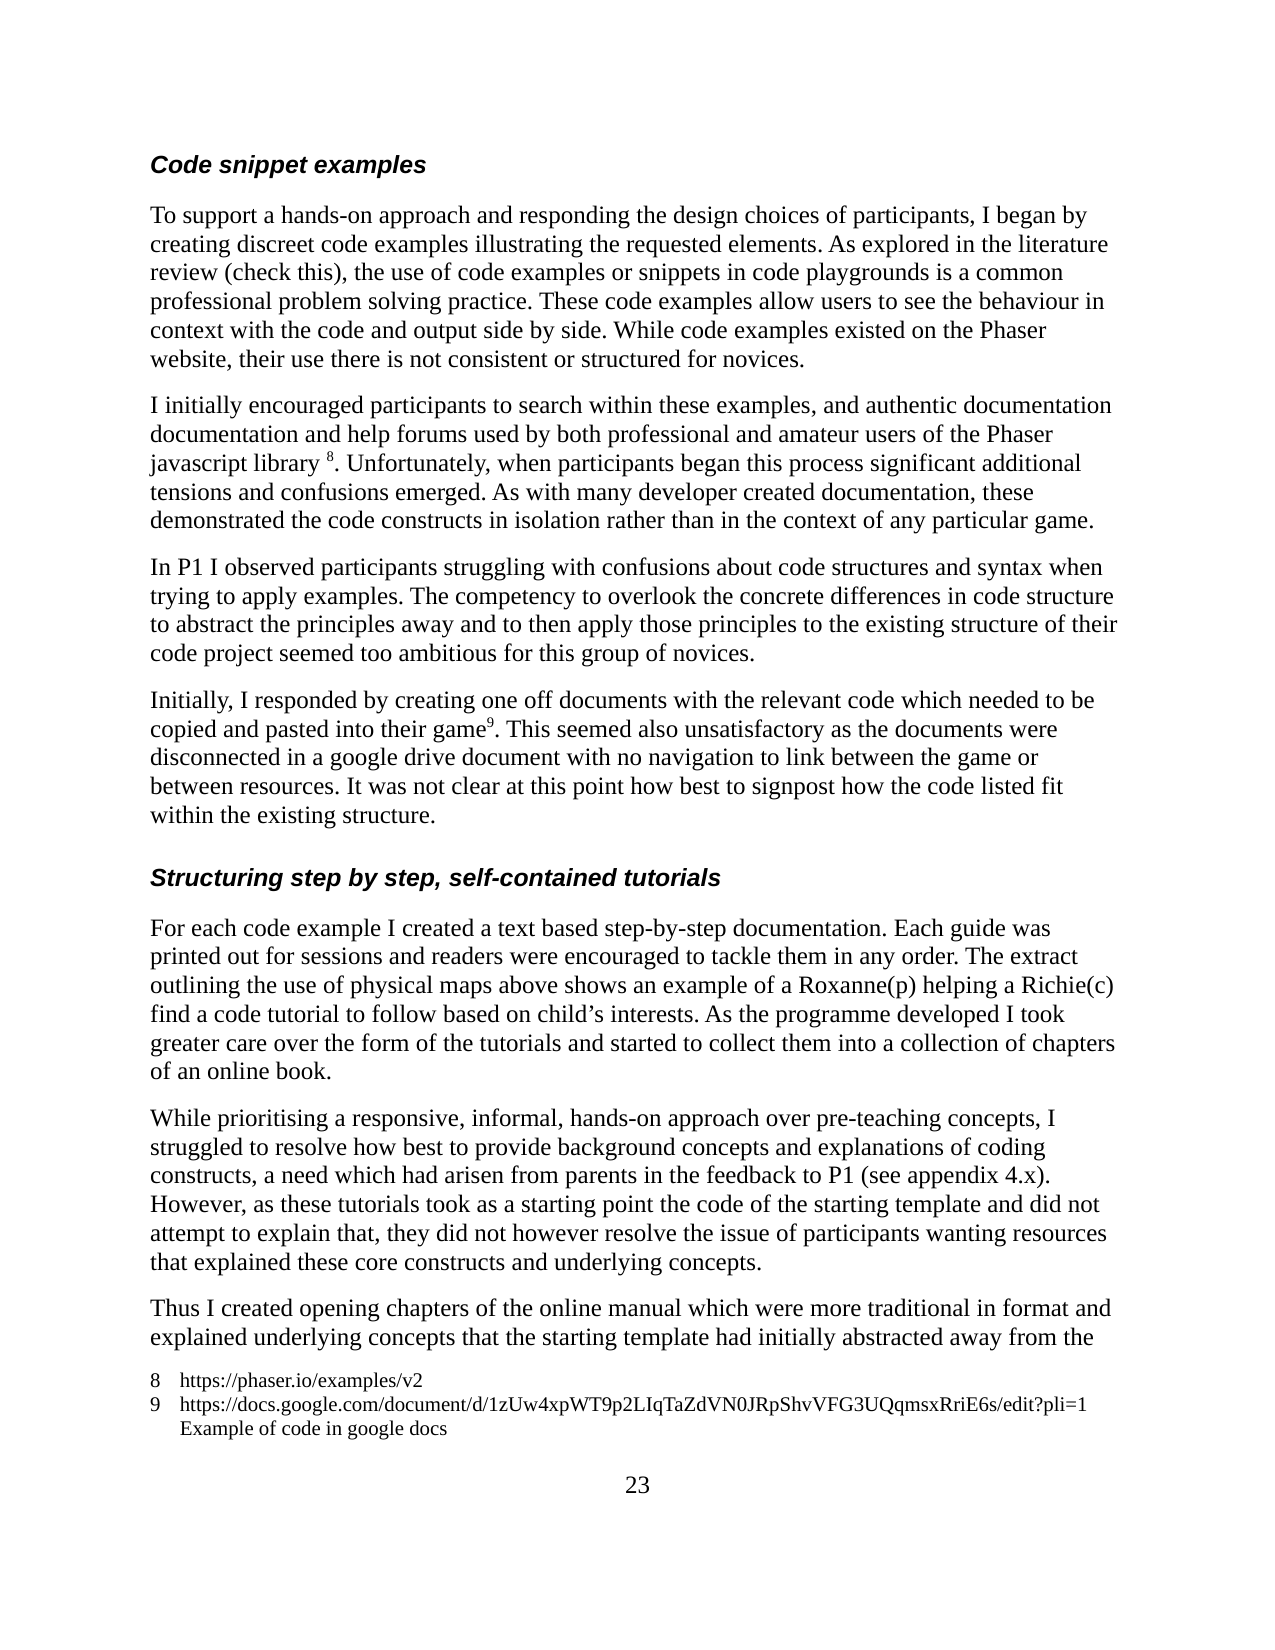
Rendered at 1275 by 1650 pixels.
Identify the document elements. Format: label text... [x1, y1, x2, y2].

text https://docs.google.com/document/d/1zUw4xpWT9p2LIqTaZdVN0JRpShvVFG3UQqmsxRriE6s/edit?pli=1 Example of code in google docs [150, 1392, 1125, 1440]
text https://phaser.io/examples/v2 [150, 1368, 1125, 1392]
text To support a hands-on approach and responding the design choices of participants, I began by creating discreet code examples illustrating the requested elements. As explored in the literature review (check this), the use of code examples or snippets in code playgrounds is a common professional problem solving practice. These code examples allow users to see the behaviour in context with the code and output side by side. While code examples existed on the Phaser website, their use there is not consistent or structured for novices. [150, 200, 1125, 372]
subtitle Structuring step by step, self-contained tutorials [150, 863, 1125, 891]
text While prioritising a responsive, informal, hands-on approach over pre-teaching concepts, I struggled to resolve how best to provide background concepts and explanations of coding constructs, a need which had arisen from parents in the feedback to P1 (see appendix 4.x). However, as these tutorials took as a starting point the code of the starting template and did not attempt to explain that, they did not however resolve the issue of participants wanting resources that explained these core constructs and underlying concepts. [150, 1103, 1125, 1276]
text Thus I created opening chapters of the online manual which were more traditional in format and explained underlying concepts that the starting template had initially abstracted away from the [150, 1293, 1125, 1351]
subtitle Code snippet examples [150, 150, 1125, 178]
text I initially encouraged participants to search within these examples, and authentic documentation documentation and help forums used by both professional and amateur users of the Phaser javascript library . Unfortunately, when participants began this process significant additional tensions and confusions emerged. As with many developer created documentation, these demonstrated the code constructs in isolation rather than in the context of any particular game. [150, 390, 1125, 534]
text Initially, I responded by creating one off documents with the relevant code which needed to be copied and pasted into their game. This seemed also unsatisfactory as the documents were disconnected in a google drive document with no navigation to link between the game or between resources. It was not clear at this point how best to signpost how the code listed fit within the existing structure. [150, 685, 1125, 829]
text In P1 I observed participants struggling with confusions about code structures and syntax when trying to apply examples. The competency to overlook the concrete differences in code structure to abstract the principles away and to then apply those principles to the existing structure of their code project seemed too ambitious for this group of novices. [150, 552, 1125, 667]
text For each code example I created a text based step-by-step documentation. Each guide was printed out for sessions and readers were encouraged to tackle them in any order. The extract outlining the use of physical maps above shows an example of a Roxanne(p) helping a Richie(c) find a code tutorial to follow based on child’s interests. As the programme developed I took greater care over the form of the tutorials and started to collect them into a collection of chapters of an online book. [150, 913, 1125, 1085]
